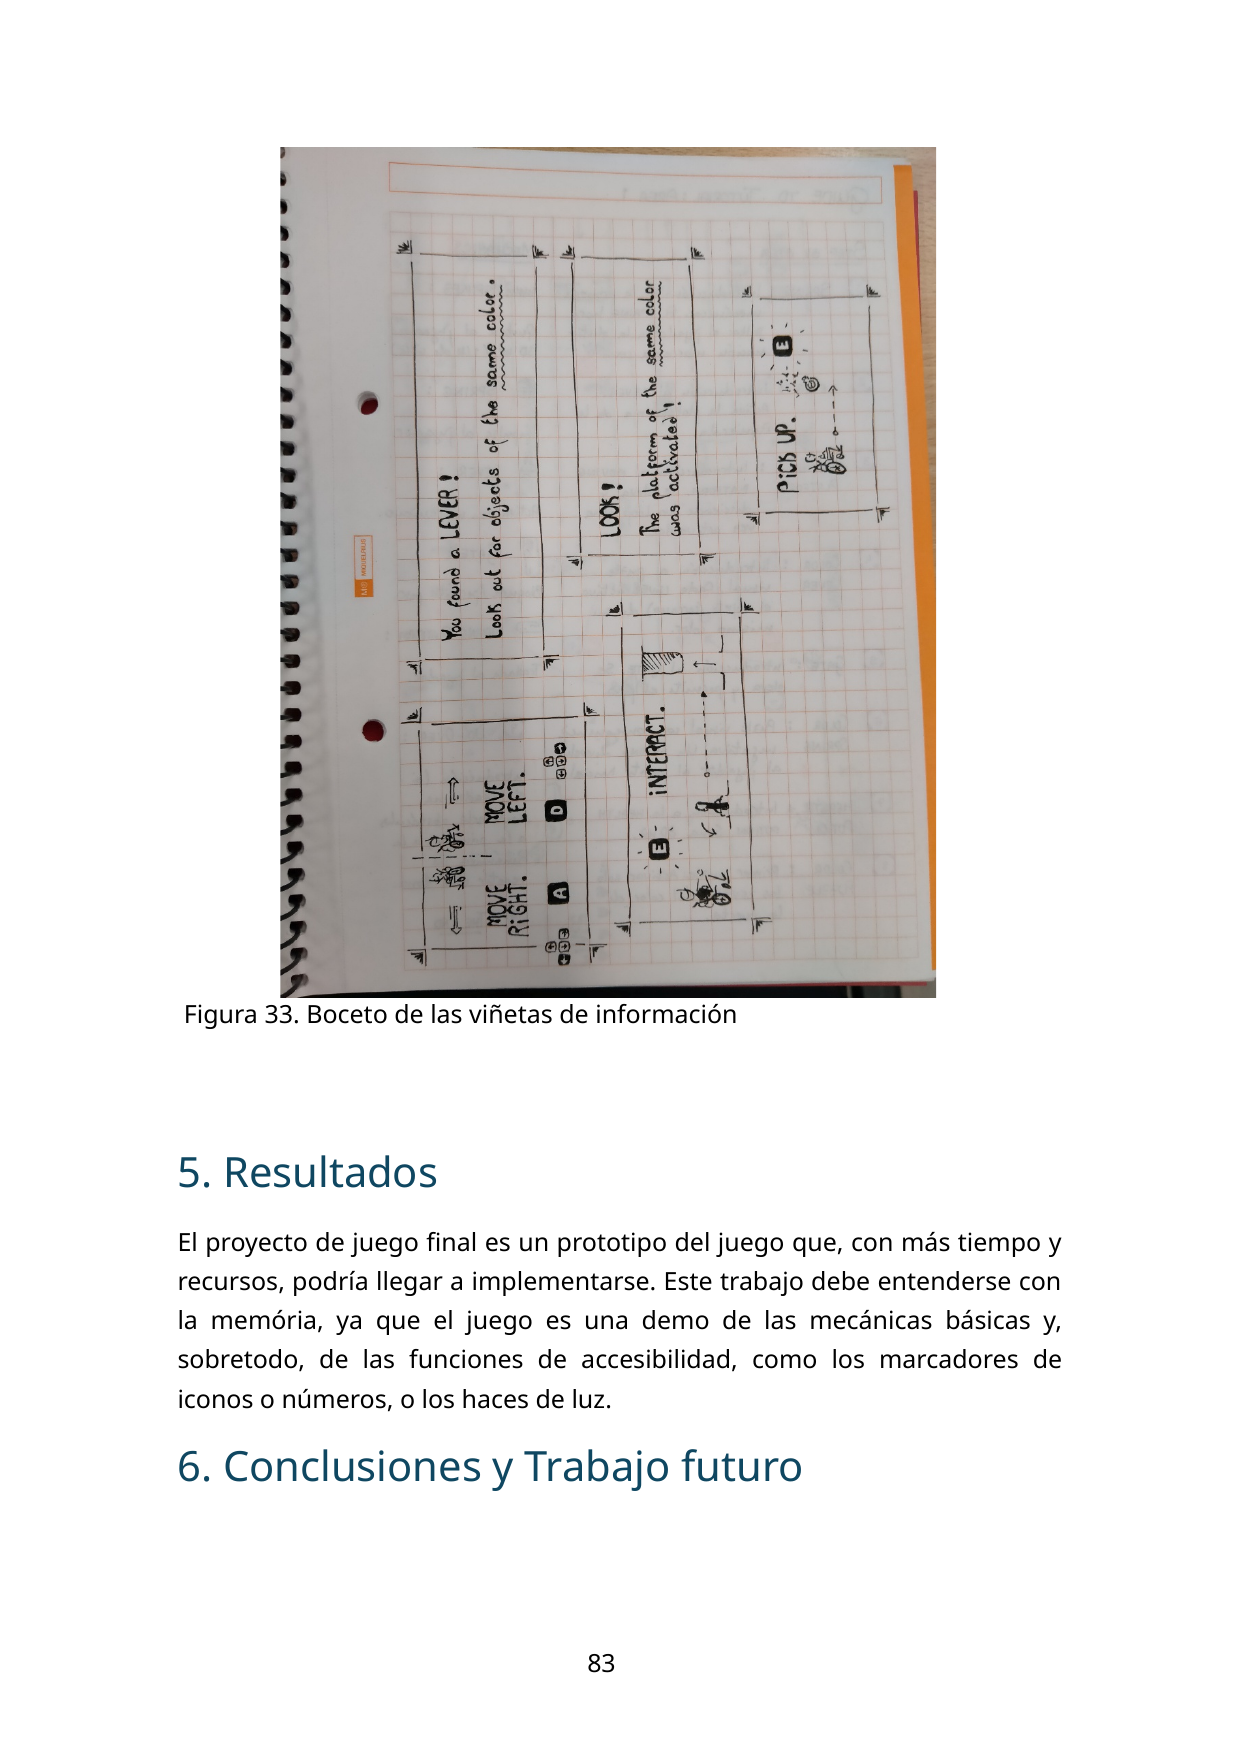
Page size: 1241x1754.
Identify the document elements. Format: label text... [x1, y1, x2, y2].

table_cell Figura 33. Boceto de las viñetas de información [166, 997, 1051, 1031]
text 5. Resultados [177, 1143, 1063, 1199]
text El proyecto de juego final es un prototipo del juego que, con más tiempo y recursos, podría llegar a implementarse. Este trabajo debe entenderse con la memória, ya que el juego es una demo de las mecánicas básicas y, sobretodo, de las funciones de accesibilidad, como los marcadores de iconos o números, o los haces de luz. [177, 1225, 1063, 1415]
list 6. Conclusiones y Trabajo futuro [177, 1437, 1063, 1494]
table_header [937, 148, 1051, 997]
table_header [166, 148, 280, 997]
picture [280, 147, 937, 998]
